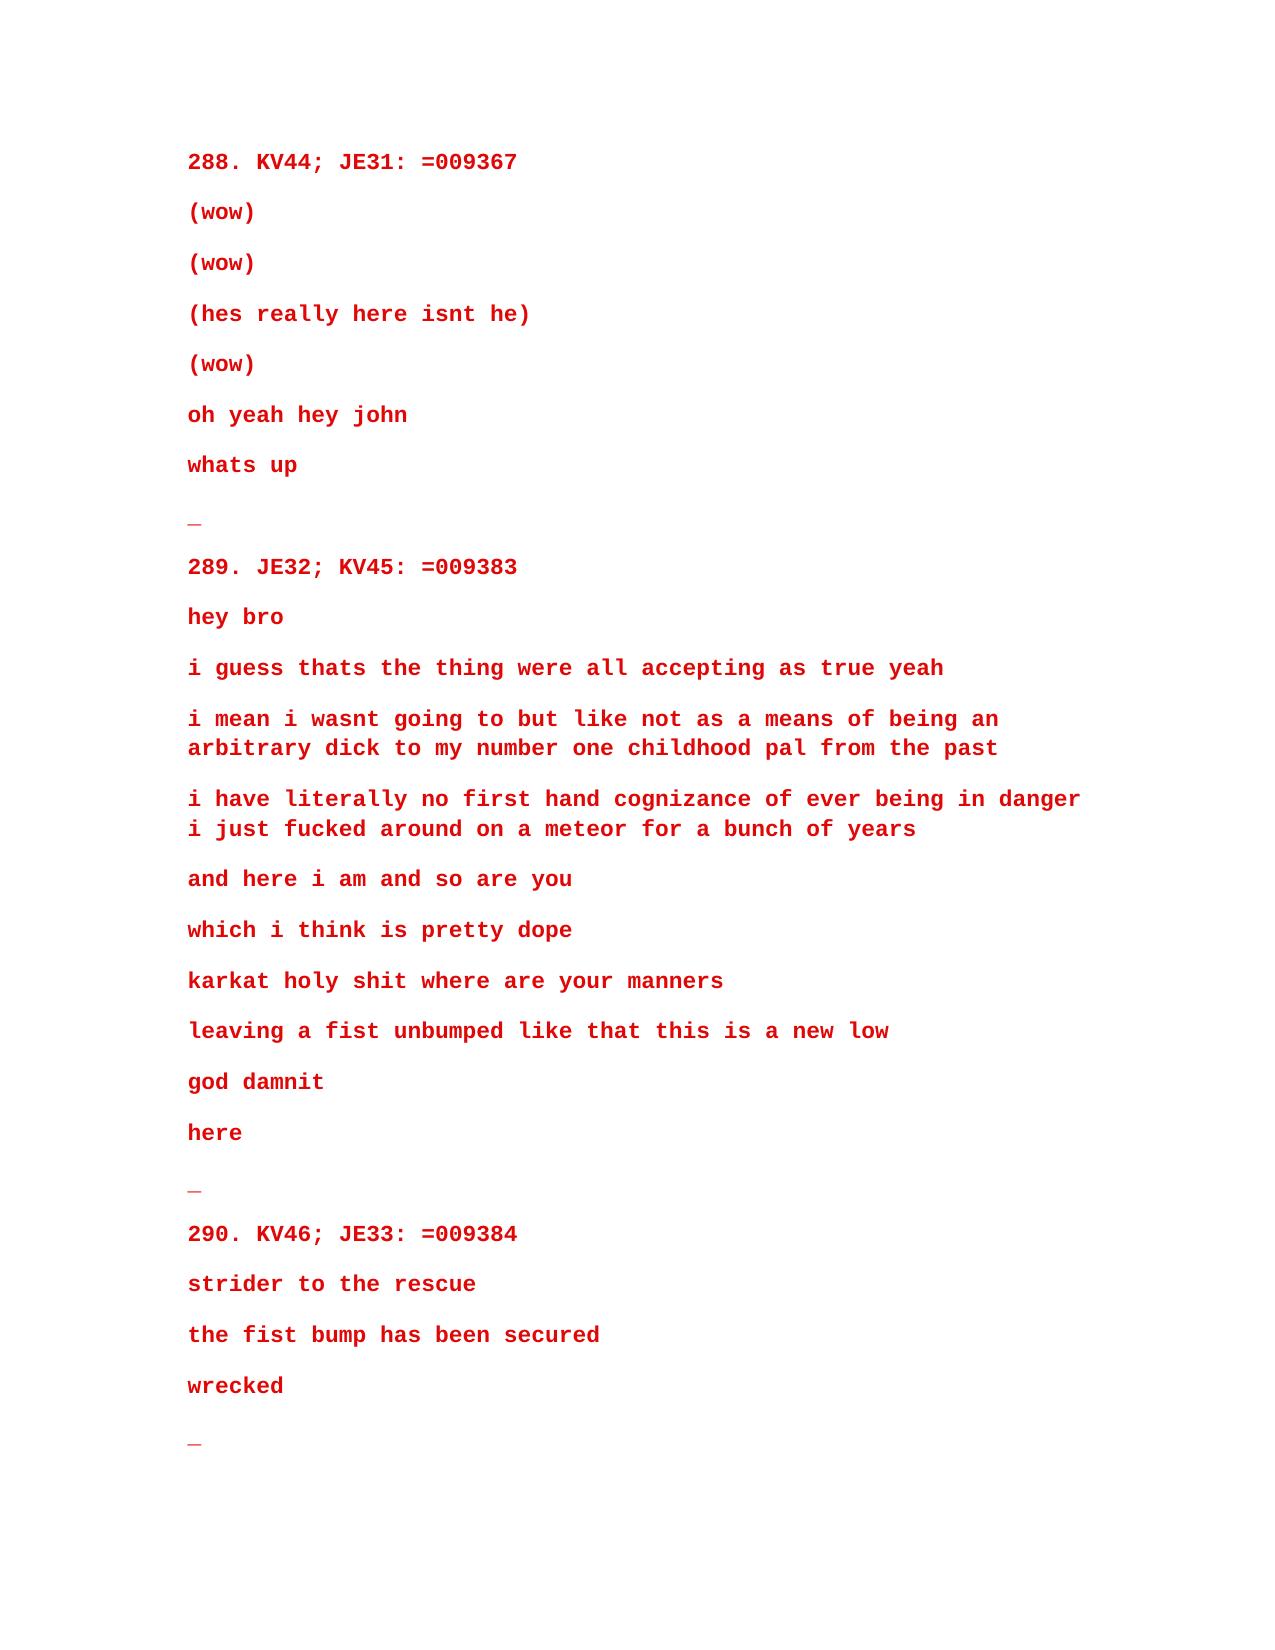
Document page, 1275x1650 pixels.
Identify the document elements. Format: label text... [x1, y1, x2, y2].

text i have literally no first hand cognizance of ever being in danger i just fucked around on a meteor for a bunch of years [187, 787, 1087, 843]
text 289. JE32; KV45: =009383 [187, 555, 1087, 581]
text which i think is pretty dope [187, 918, 1087, 944]
text hey bro [187, 606, 1087, 632]
text oh yeah hey john [187, 403, 1087, 429]
text wrecked [187, 1374, 1087, 1400]
text here [187, 1121, 1087, 1147]
text and here i am and so are you [187, 868, 1087, 894]
text _ [187, 1424, 1087, 1451]
text (wow) [187, 251, 1087, 277]
text (hes really here isnt he) [187, 302, 1087, 328]
text (wow) [187, 352, 1087, 378]
text karkat holy shit where are your manners [187, 969, 1087, 995]
text i mean i wasnt going to but like not as a means of being an arbitrary dick to my number one childhood pal from the past [187, 707, 1087, 763]
text _ [187, 504, 1087, 530]
text 288. KV44; JE31: =009367 [187, 150, 1087, 176]
text 290. KV46; JE33: =009384 [187, 1222, 1087, 1248]
text strider to the rescue [187, 1273, 1087, 1299]
text the fist bump has been secured [187, 1323, 1087, 1349]
text (wow) [187, 201, 1087, 227]
text leaving a fist unbumped like that this is a new low [187, 1019, 1087, 1046]
text whats up [187, 454, 1087, 480]
text god damnit [187, 1070, 1087, 1096]
text i guess thats the thing were all accepting as true yeah [187, 656, 1087, 682]
text _ [187, 1171, 1087, 1197]
